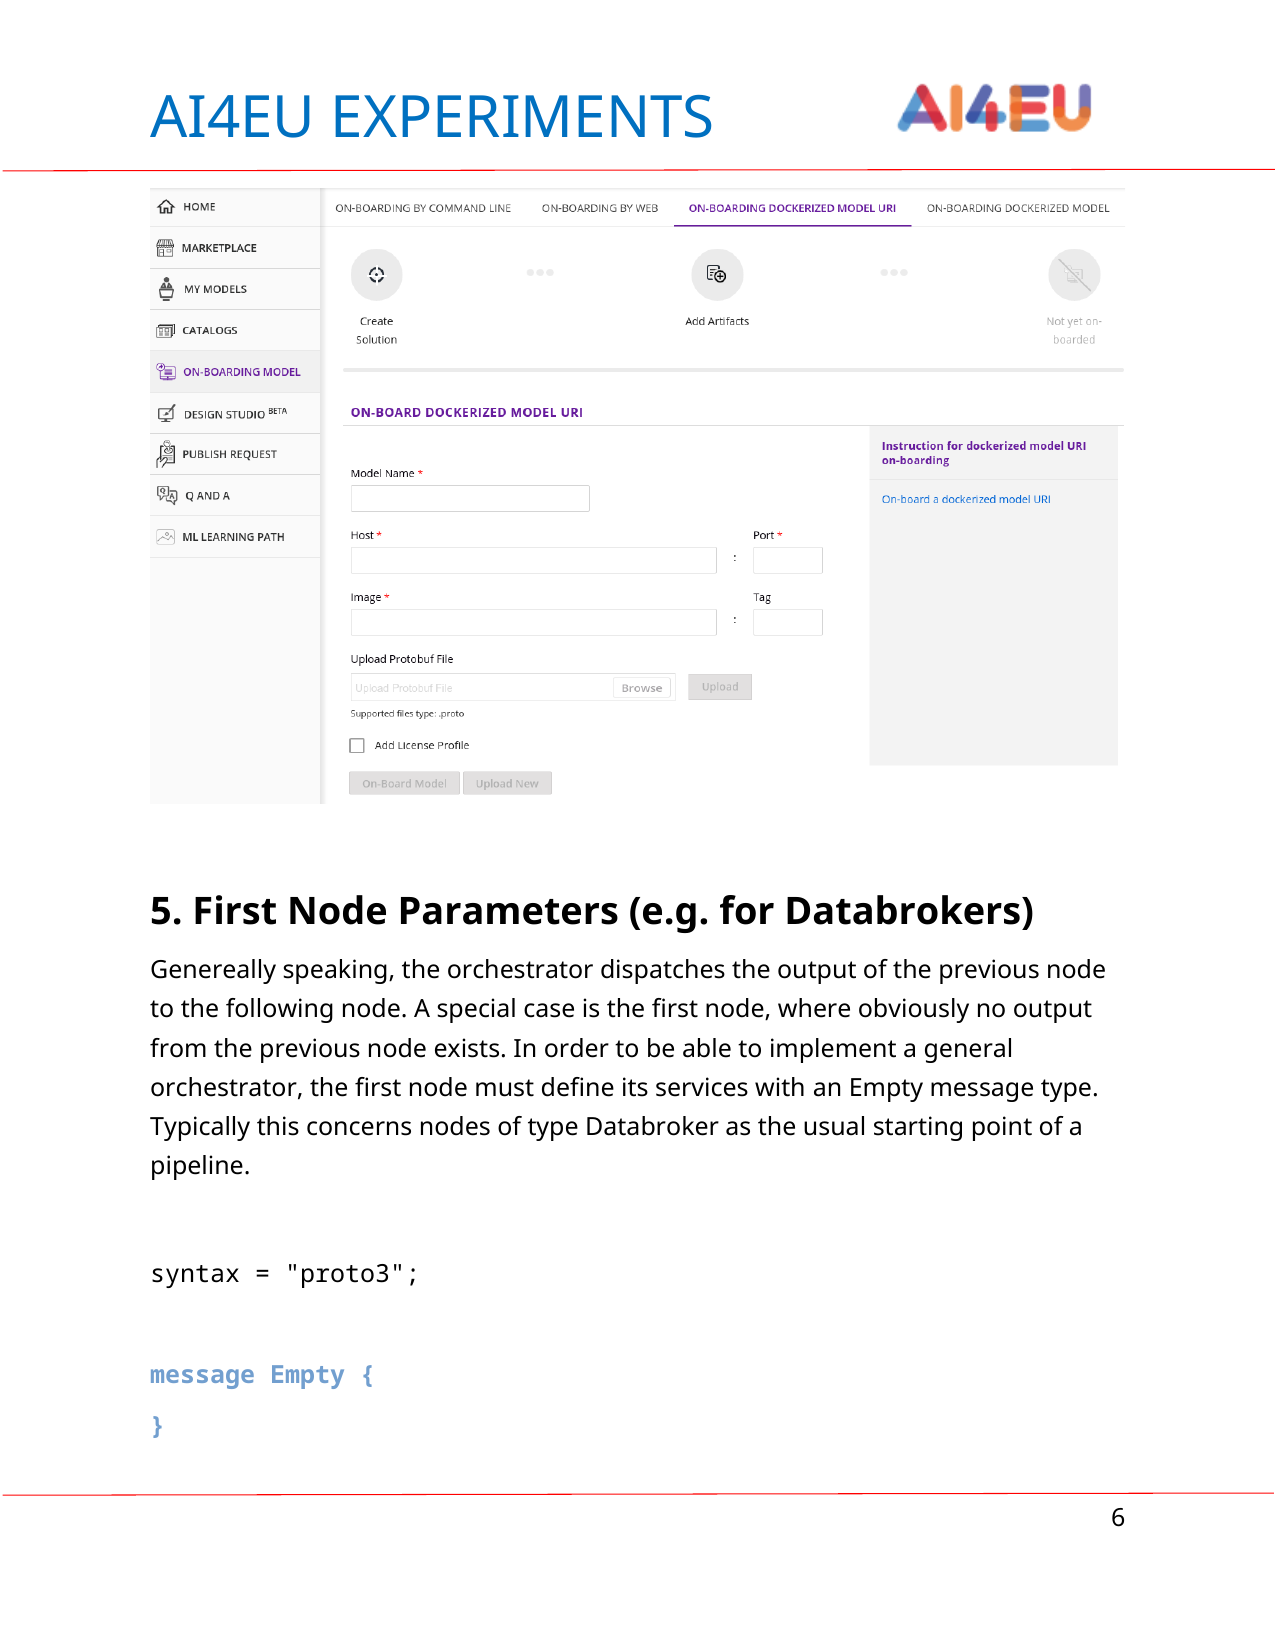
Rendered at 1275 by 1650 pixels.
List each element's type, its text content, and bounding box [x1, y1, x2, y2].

text } [150, 1407, 1125, 1441]
picture [892, 78, 1099, 143]
text Genereally speaking, the orchestrator dispatches the output of the previous node to the following node. A special case is the first node, where obviously no output from the previous node exists. In order to be able to implement a general orchestrator, the first node must define its services with an Empty message type. Typically this concerns nodes of type Databroker as the usual starting point of a pipeline. [150, 952, 1125, 1182]
text syntax = "proto3"; [150, 1255, 1125, 1289]
text message Empty { [150, 1357, 1125, 1391]
picture [150, 188, 1125, 804]
subtitle 5. First Node Parameters (e.g. for Databrokers) [150, 884, 1125, 936]
